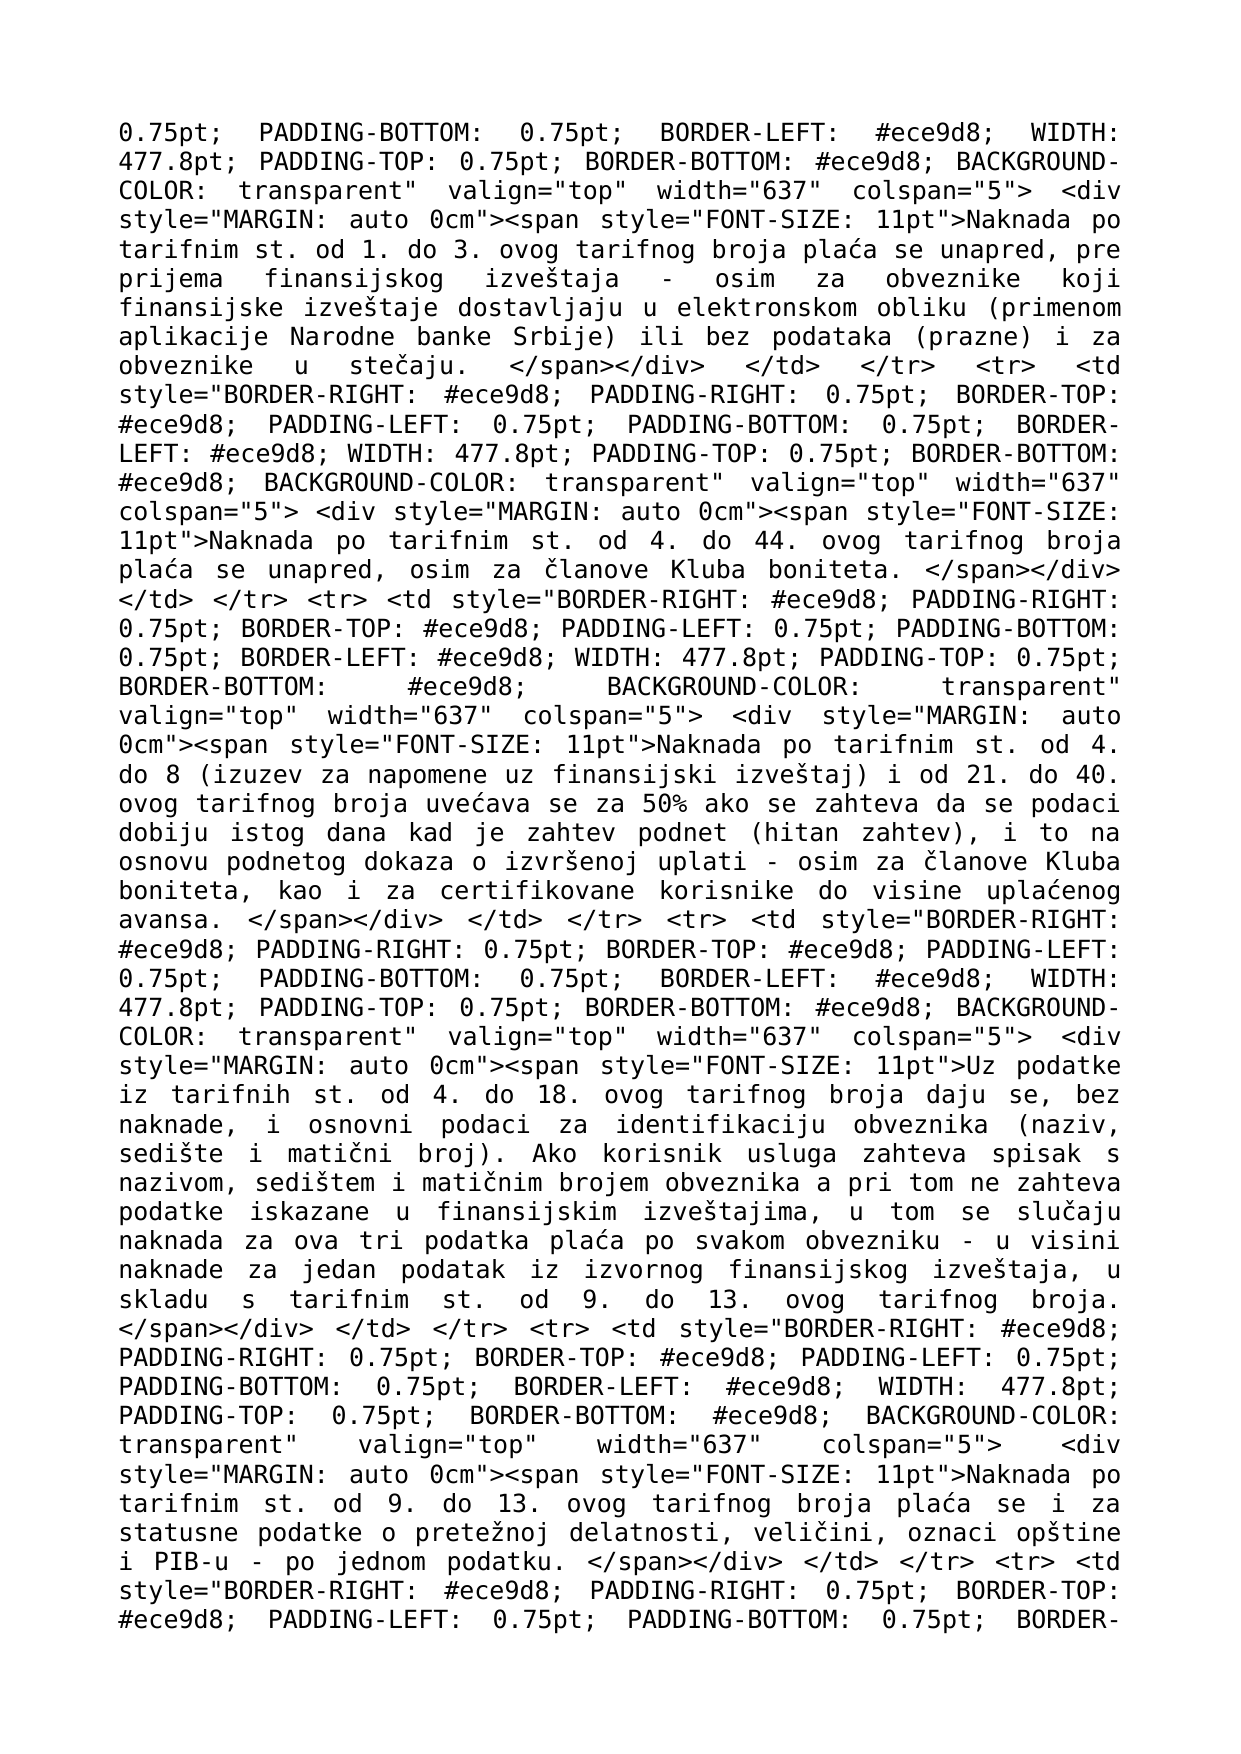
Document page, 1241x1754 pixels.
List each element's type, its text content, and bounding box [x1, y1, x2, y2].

text 0.75pt; PADDING-BOTTOM: 0.75pt; BORDER-LEFT: #ece9d8; WIDTH: 477.8pt; PADDING-TOP: 0.75pt; BORDER-BOTTOM: #ece9d8; BACKGROUND-COLOR: transparent" valign="top" width="637" colspan="5"> <div style="MARGIN: auto 0cm"><span style="FONT-SIZE: 11pt">Naknada po tarifnim st. od 1. do 3. ovog tarifnog broja plaća se unapred, pre prijema finansijskog izveštaja - osim za obveznike koji finansijske izveštaje dostavljaju u elektronskom obliku (primenom aplikacije Narodne banke Srbije) ili bez podataka (prazne) i za obveznike u stečaju. </span></div> </td> </tr> <tr> <td style="BORDER-RIGHT: #ece9d8; PADDING-RIGHT: 0.75pt; BORDER-TOP: #ece9d8; PADDING-LEFT: 0.75pt; PADDING-BOTTOM: 0.75pt; BORDER-LEFT: #ece9d8; WIDTH: 477.8pt; PADDING-TOP: 0.75pt; BORDER-BOTTOM: #ece9d8; BACKGROUND-COLOR: transparent" valign="top" width="637" colspan="5"> <div style="MARGIN: auto 0cm"><span style="FONT-SIZE: 11pt">Naknada po tarifnim st. od 4. do 44. ovog tarifnog broja plaća se unapred, osim za članove Kluba boniteta. </span></div> </td> </tr> <tr> <td style="BORDER-RIGHT: #ece9d8; PADDING-RIGHT: 0.75pt; BORDER-TOP: #ece9d8; PADDING-LEFT: 0.75pt; PADDING-BOTTOM: 0.75pt; BORDER-LEFT: #ece9d8; WIDTH: 477.8pt; PADDING-TOP: 0.75pt; BORDER-BOTTOM: #ece9d8; BACKGROUND-COLOR: transparent" valign="top" width="637" colspan="5"> <div style="MARGIN: auto 0cm"><span style="FONT-SIZE: 11pt">Naknada po tarifnim st. od 4. do 8 (izuzev za napomene uz finansijski izveštaj) i od 21. do 40. ovog tarifnog broja uvećava se za 50% ako se zahteva da se podaci dobiju istog dana kad je zahtev podnet (hitan zahtev), i to na osnovu podnetog dokaza o izvršenoj uplati - osim za članove Kluba boniteta, kao i za certifikovane korisnike do visine uplaćenog avansa. </span></div> </td> </tr> <tr> <td style="BORDER-RIGHT: #ece9d8; PADDING-RIGHT: 0.75pt; BORDER-TOP: #ece9d8; PADDING-LEFT: 0.75pt; PADDING-BOTTOM: 0.75pt; BORDER-LEFT: #ece9d8; WIDTH: 477.8pt; PADDING-TOP: 0.75pt; BORDER-BOTTOM: #ece9d8; BACKGROUND-COLOR: transparent" valign="top" width="637" colspan="5"> <div style="MARGIN: auto 0cm"><span style="FONT-SIZE: 11pt">Uz podatke iz tarifnih st. od 4. do 18. ovog tarifnog broja daju se, bez naknade, i osnovni podaci za identifikaciju obveznika (naziv, sedište i matični broj). Ako korisnik usluga zahteva spisak s nazivom, sedištem i matičnim brojem obveznika a pri tom ne zahteva podatke iskazane u finansijskim izveštajima, u tom se slučaju naknada za ova tri podatka plaća po svakom obvezniku - u visini naknade za jedan podatak iz izvornog finansijskog izveštaja, u skladu s tarifnim st. od 9. do 13. ovog tarifnog broja. </span></div> </td> </tr> <tr> <td style="BORDER-RIGHT: #ece9d8; PADDING-RIGHT: 0.75pt; BORDER-TOP: #ece9d8; PADDING-LEFT: 0.75pt; PADDING-BOTTOM: 0.75pt; BORDER-LEFT: #ece9d8; WIDTH: 477.8pt; PADDING-TOP: 0.75pt; BORDER-BOTTOM: #ece9d8; BACKGROUND-COLOR: transparent" valign="top" width="637" colspan="5"> <div style="MARGIN: auto 0cm"><span style="FONT-SIZE: 11pt">Naknada po tarifnim st. od 9. do 13. ovog tarifnog broja plaća se i za statusne podatke o pretežnoj delatnosti, veličini, oznaci opštine i PIB-u - po jednom podatku. </span></div> </td> </tr> <tr> <td style="BORDER-RIGHT: #ece9d8; PADDING-RIGHT: 0.75pt; BORDER-TOP: #ece9d8; PADDING-LEFT: 0.75pt; PADDING-BOTTOM: 0.75pt; BORDER- [118, 118, 1122, 1635]
